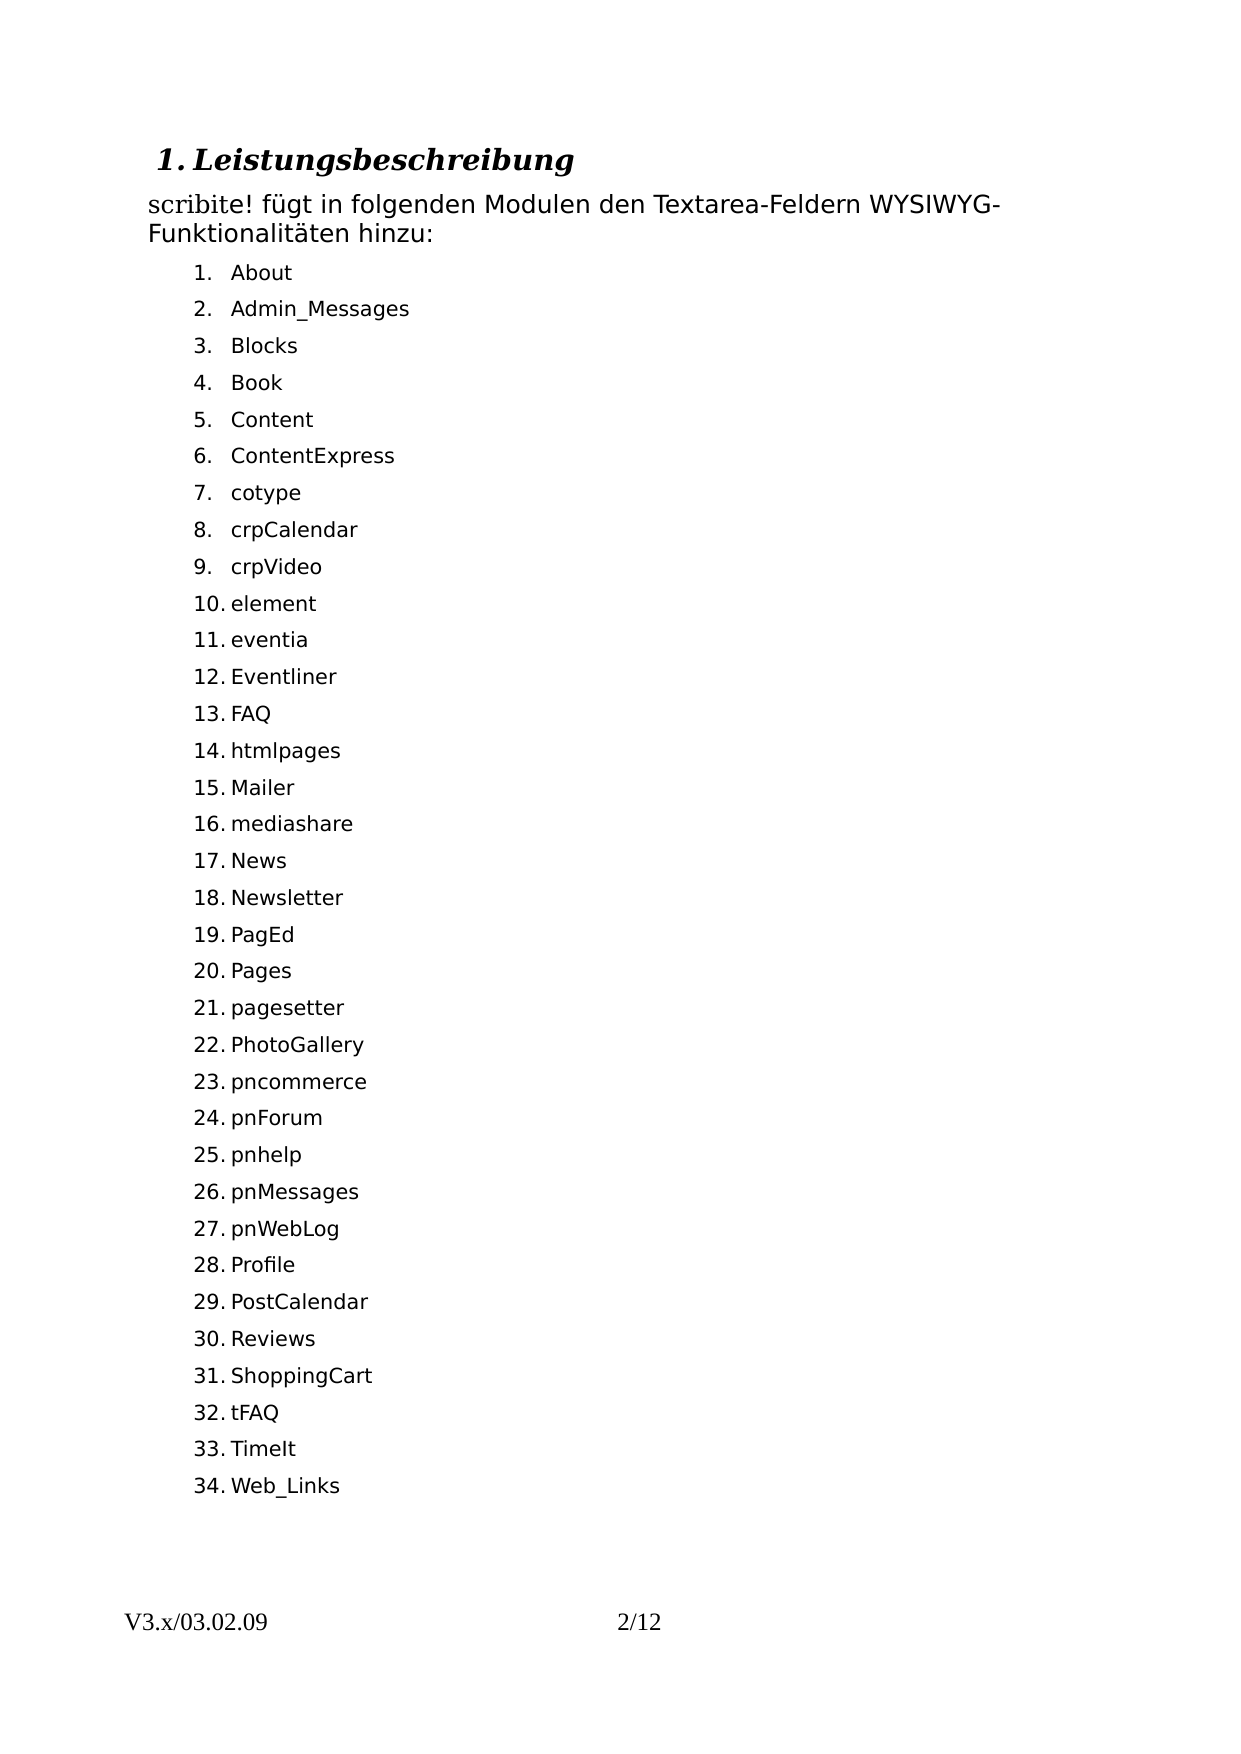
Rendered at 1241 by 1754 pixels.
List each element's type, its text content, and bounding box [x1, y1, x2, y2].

list PostCalendar [193, 1290, 1160, 1314]
list element [193, 592, 1160, 616]
list Newsletter [193, 886, 1160, 910]
list pnMessages [193, 1180, 1160, 1204]
list Blocks [193, 334, 1160, 358]
text scribite! fügt in folgenden Modulen den Textarea-Feldern WYSIWYG-Funktionalitäten hinzu: [148, 190, 1160, 248]
list pncommerce [193, 1070, 1160, 1094]
list PhotoGallery [193, 1033, 1160, 1057]
list pnhelp [193, 1143, 1160, 1167]
list ContentExpress [193, 444, 1160, 469]
list Eventliner [193, 665, 1160, 689]
list News [193, 849, 1160, 873]
list Profile [193, 1253, 1160, 1278]
list crpCalendar [193, 518, 1160, 542]
list pnForum [193, 1106, 1160, 1131]
list Admin_Messages [193, 297, 1160, 322]
list crpVideo [193, 555, 1160, 579]
list tFAQ [193, 1401, 1160, 1425]
list Web_Links [193, 1474, 1160, 1498]
list Mailer [193, 776, 1160, 800]
list pnWebLog [193, 1217, 1160, 1241]
subtitle Leistungsbeschreibung [156, 143, 1160, 177]
list FAQ [193, 702, 1160, 726]
list mediashare [193, 812, 1160, 837]
list Reviews [193, 1327, 1160, 1351]
list Content [193, 408, 1160, 432]
list pagesetter [193, 996, 1160, 1020]
list Book [193, 371, 1160, 395]
list TimeIt [193, 1437, 1160, 1462]
list eventia [193, 628, 1160, 653]
list About [193, 261, 1160, 285]
list cotype [193, 481, 1160, 506]
list PagEd [193, 923, 1160, 947]
list ShoppingCart [193, 1364, 1160, 1388]
list Pages [193, 959, 1160, 984]
list htmlpages [193, 739, 1160, 763]
